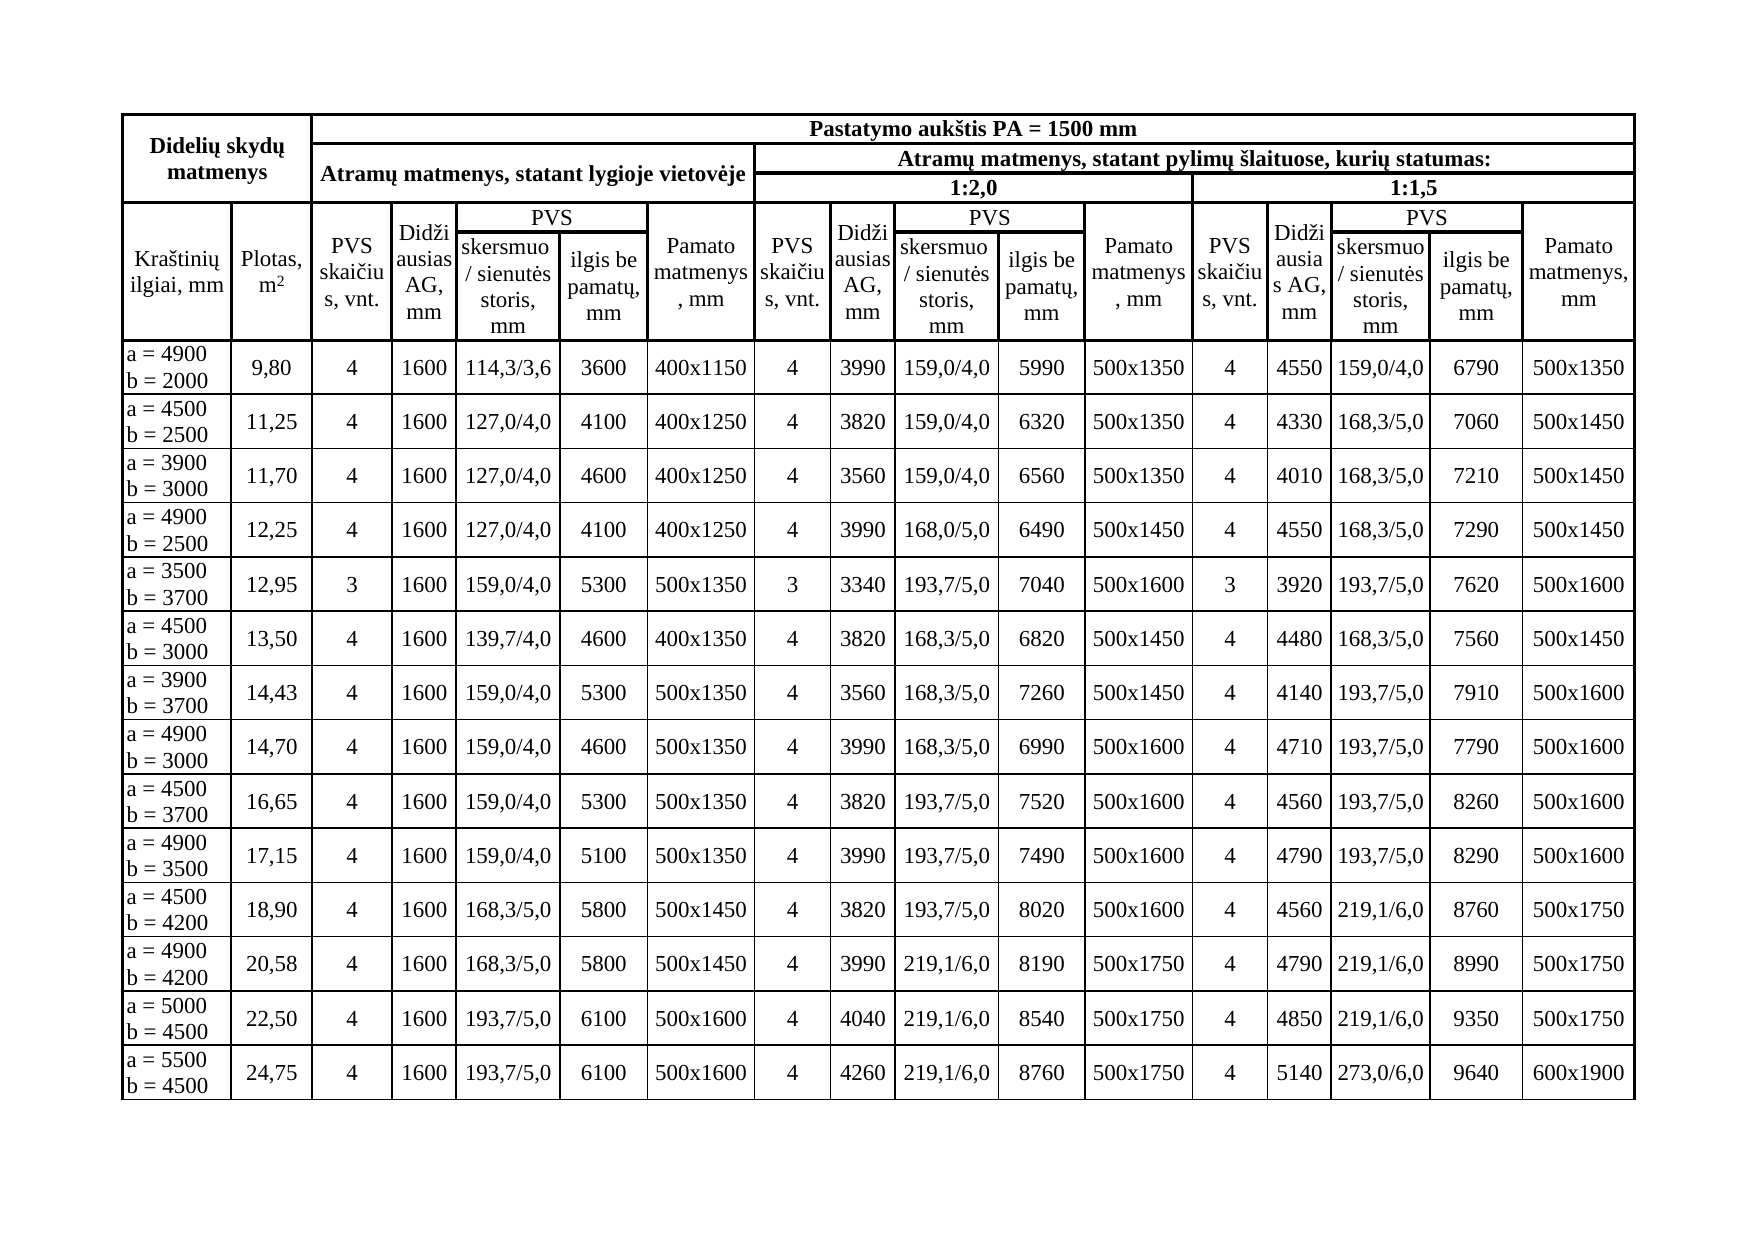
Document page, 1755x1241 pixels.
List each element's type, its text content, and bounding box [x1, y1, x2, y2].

table_cell 13,50 [232, 612, 311, 664]
table_cell 4 [313, 775, 391, 827]
table_cell 1600 [393, 775, 455, 827]
table_cell 4140 [1268, 666, 1330, 719]
table_cell 168,3/5,0 [896, 666, 998, 719]
table_cell 4 [1193, 342, 1267, 393]
table_cell 4 [1193, 883, 1267, 936]
table_cell 4710 [1268, 720, 1330, 773]
table_cell 168,3/5,0 [896, 612, 998, 664]
table_cell a = 3900 b = 3000 [124, 449, 230, 502]
table_cell 4 [1193, 720, 1267, 773]
table_cell 1600 [393, 829, 455, 882]
table_cell 500x1350 [648, 829, 754, 882]
table_cell 5990 [999, 342, 1084, 393]
table_cell Pamato matmenys, mm [1524, 204, 1633, 339]
table_cell 4790 [1268, 829, 1330, 882]
table_cell 7910 [1431, 666, 1522, 719]
table_cell 7520 [999, 775, 1084, 827]
table_cell 4 [313, 666, 391, 719]
table_cell 400x1250 [648, 503, 754, 556]
table_cell 24,75 [232, 1046, 311, 1099]
table_cell 3820 [831, 612, 894, 664]
table_cell 500x1600 [1523, 720, 1633, 773]
table_cell 4 [755, 1046, 830, 1099]
table_cell 4 [755, 449, 830, 502]
table_cell 500x1600 [1523, 666, 1633, 719]
table_cell 6490 [999, 503, 1084, 556]
table_cell 5100 [561, 829, 647, 882]
table_cell 8290 [1431, 829, 1522, 882]
table_cell 1600 [393, 395, 455, 447]
table_cell 4 [313, 612, 391, 664]
table_cell 7040 [999, 558, 1084, 610]
table_cell a = 4900 b = 2500 [124, 503, 230, 556]
table_cell a = 4900 b = 3500 [124, 829, 230, 882]
table_cell PVS skaičius, vnt. [756, 204, 829, 339]
table_cell 500x1350 [1086, 342, 1192, 393]
table_cell 16,65 [232, 775, 311, 827]
table_cell Atramų matmenys, statant lygioje vietovėje [313, 145, 753, 201]
table_cell Didžiausias AG, mm [832, 204, 893, 339]
table_cell 4 [1193, 992, 1267, 1044]
table_cell 4 [313, 395, 391, 447]
table_cell 4 [755, 720, 830, 773]
table_cell 4 [313, 503, 391, 556]
table_cell PVS [458, 204, 646, 230]
table_cell 5800 [561, 937, 647, 990]
table_cell 600x1900 [1523, 1046, 1633, 1099]
table_cell 5300 [561, 666, 647, 719]
table_cell 127,0/4,0 [457, 449, 559, 502]
table_cell 9350 [1431, 992, 1522, 1044]
table_cell 500x1450 [1523, 449, 1633, 502]
table_cell Atramų matmenys, statant pylimų šlaituose, kurių statumas: [756, 145, 1633, 171]
table_cell 219,1/6,0 [896, 1046, 998, 1099]
table_cell 3340 [831, 558, 894, 610]
table_cell a = 4500 b = 4200 [124, 883, 230, 936]
table_cell 273,0/6,0 [1332, 1046, 1429, 1099]
table_cell 193,7/5,0 [1332, 558, 1429, 610]
table_cell 500x1750 [1086, 992, 1192, 1044]
table_cell skersmuo / sienutės storis, mm [458, 234, 558, 339]
table_cell 193,7/5,0 [896, 775, 998, 827]
table_cell a = 4900 b = 2000 [124, 342, 230, 393]
table_cell ilgis be pamatų, mm [1000, 234, 1083, 339]
table_cell 500x1450 [1523, 612, 1633, 664]
table_cell 168,3/5,0 [1332, 612, 1429, 664]
table_cell 159,0/4,0 [896, 395, 998, 447]
table_cell 8540 [999, 992, 1084, 1044]
table_cell 219,1/6,0 [896, 992, 998, 1044]
table_cell 4480 [1268, 612, 1330, 664]
table_cell 3990 [831, 829, 894, 882]
table_cell 159,0/4,0 [457, 829, 559, 882]
table_cell 3600 [561, 342, 647, 393]
table_cell 400x1350 [648, 612, 754, 664]
table_cell 4 [755, 666, 830, 719]
table_cell 4850 [1268, 992, 1330, 1044]
table_cell 8760 [999, 1046, 1084, 1099]
table_cell 4 [313, 937, 391, 990]
table_cell 6790 [1431, 342, 1522, 393]
table_cell 3 [755, 558, 830, 610]
table_cell 193,7/5,0 [1332, 775, 1429, 827]
table_cell 6990 [999, 720, 1084, 773]
table_cell 3990 [831, 937, 894, 990]
table_cell 14,43 [232, 666, 311, 719]
table_cell 6100 [561, 992, 647, 1044]
table_cell 127,0/4,0 [457, 503, 559, 556]
table_cell 4790 [1268, 937, 1330, 990]
table_cell 139,7/4,0 [457, 612, 559, 664]
table_cell 6100 [561, 1046, 647, 1099]
table_cell 1600 [393, 883, 455, 936]
table_cell 500x1450 [1086, 666, 1192, 719]
table_header Didelių skydų matmenys [124, 116, 310, 201]
table_cell 3920 [1268, 558, 1330, 610]
table_cell 4 [1193, 937, 1267, 990]
table_cell Didžiausias AG, mm [1269, 204, 1330, 339]
table_cell 159,0/4,0 [896, 342, 998, 393]
table_cell 4 [1193, 503, 1267, 556]
table_cell 500x1450 [1086, 612, 1192, 664]
table_header Pastatymo aukštis PA = 1500 mm [313, 116, 1633, 142]
table_cell 500x1600 [1523, 775, 1633, 827]
table_cell 1600 [393, 666, 455, 719]
table_cell 3820 [831, 883, 894, 936]
table_cell 3990 [831, 503, 894, 556]
table_cell 4 [313, 720, 391, 773]
table_cell 3 [313, 558, 391, 610]
table_cell 3560 [831, 449, 894, 502]
table_cell 4 [755, 342, 830, 393]
table_cell 4260 [831, 1046, 894, 1099]
table_cell 400x1250 [648, 449, 754, 502]
table_cell 1600 [393, 558, 455, 610]
table_cell ilgis be pamatų, mm [561, 234, 646, 339]
table_cell 4 [1193, 612, 1267, 664]
table_cell 4100 [561, 503, 647, 556]
table_cell 193,7/5,0 [1332, 666, 1429, 719]
table_cell 1600 [393, 1046, 455, 1099]
table_cell 7490 [999, 829, 1084, 882]
table_cell 4 [313, 449, 391, 502]
table_cell 4550 [1268, 342, 1330, 393]
table_cell 159,0/4,0 [457, 558, 559, 610]
table_cell a = 4900 b = 4200 [124, 937, 230, 990]
table_cell 4 [755, 775, 830, 827]
table_cell 6320 [999, 395, 1084, 447]
table_cell 4 [313, 1046, 391, 1099]
table_cell 159,0/4,0 [457, 775, 559, 827]
table_cell 8260 [1431, 775, 1522, 827]
table_cell 4 [1193, 666, 1267, 719]
table_cell a = 4900 b = 3000 [124, 720, 230, 773]
table_cell 193,7/5,0 [457, 1046, 559, 1099]
table_cell 18,90 [232, 883, 311, 936]
table_cell 6560 [999, 449, 1084, 502]
table_cell 4 [755, 829, 830, 882]
table_cell 4 [1193, 1046, 1267, 1099]
table_cell 4 [1193, 395, 1267, 447]
table_cell 400x1150 [648, 342, 754, 393]
table_cell 500x1600 [648, 992, 754, 1044]
table_cell 8990 [1431, 937, 1522, 990]
table_cell 3 [1193, 558, 1267, 610]
table_cell 1600 [393, 449, 455, 502]
table_cell 11,25 [232, 395, 311, 447]
table_cell 193,7/5,0 [896, 883, 998, 936]
table_cell Pamato matmenys, mm [649, 204, 753, 339]
table_cell 500x1600 [1086, 775, 1192, 827]
table_cell 4100 [561, 395, 647, 447]
table_cell 4010 [1268, 449, 1330, 502]
table_cell 500x1600 [1523, 829, 1633, 882]
table_cell 168,3/5,0 [457, 883, 559, 936]
table_cell 500x1750 [1523, 883, 1633, 936]
table_cell 168,3/5,0 [1332, 449, 1429, 502]
table_cell 4330 [1268, 395, 1330, 447]
table_cell 4040 [831, 992, 894, 1044]
table_cell 3820 [831, 395, 894, 447]
table_cell 193,7/5,0 [1332, 720, 1429, 773]
table_cell 500x1450 [1523, 503, 1633, 556]
table_cell 159,0/4,0 [457, 666, 559, 719]
table_cell 20,58 [232, 937, 311, 990]
table_cell 7290 [1431, 503, 1522, 556]
table_cell 3990 [831, 342, 894, 393]
table_cell 1:1,5 [1194, 175, 1633, 201]
table_cell Didžiausias AG, mm [393, 204, 455, 339]
table_cell 500x1600 [1086, 883, 1192, 936]
table_cell 159,0/4,0 [896, 449, 998, 502]
table_cell 1600 [393, 992, 455, 1044]
table_cell 6820 [999, 612, 1084, 664]
table_cell 7790 [1431, 720, 1522, 773]
table_cell 500x1450 [648, 937, 754, 990]
table_cell 500x1600 [1086, 558, 1192, 610]
table_cell a = 4500 b = 2500 [124, 395, 230, 447]
table_cell a = 3900 b = 3700 [124, 666, 230, 719]
table_cell 7060 [1431, 395, 1522, 447]
table_cell 4 [313, 992, 391, 1044]
table_cell 4 [313, 883, 391, 936]
table_cell 4550 [1268, 503, 1330, 556]
table_cell 4 [1193, 449, 1267, 502]
table_cell 12,25 [232, 503, 311, 556]
table_cell 4600 [561, 612, 647, 664]
table_cell 114,3/3,6 [457, 342, 559, 393]
table_cell 4600 [561, 449, 647, 502]
table_cell 500x1350 [648, 775, 754, 827]
table_cell 193,7/5,0 [1332, 829, 1429, 882]
table_cell 219,1/6,0 [1332, 883, 1429, 936]
table_cell 500x1600 [1086, 829, 1192, 882]
table_cell 14,70 [232, 720, 311, 773]
table_cell a = 4500 b = 3700 [124, 775, 230, 827]
table_cell 3820 [831, 775, 894, 827]
table_cell 500x1600 [648, 1046, 754, 1099]
table_cell Pamato matmenys, mm [1086, 204, 1191, 339]
table_cell 17,15 [232, 829, 311, 882]
table_cell PVS [896, 204, 1083, 230]
table_cell 193,7/5,0 [896, 829, 998, 882]
table_cell 193,7/5,0 [896, 558, 998, 610]
table_cell a = 3500 b = 3700 [124, 558, 230, 610]
table_cell 7210 [1431, 449, 1522, 502]
table_cell 168,3/5,0 [896, 720, 998, 773]
table_cell 500x1600 [1086, 720, 1192, 773]
table_cell 500x1750 [1086, 937, 1192, 990]
table_cell 193,7/5,0 [457, 992, 559, 1044]
table_cell 500x1750 [1523, 992, 1633, 1044]
table_cell PVS skaičius, vnt. [313, 204, 390, 339]
table_cell 4 [755, 395, 830, 447]
table_cell 127,0/4,0 [457, 395, 559, 447]
table_cell 4 [313, 829, 391, 882]
table_cell 500x1350 [648, 720, 754, 773]
table_cell 159,0/4,0 [457, 720, 559, 773]
table_cell 5300 [561, 558, 647, 610]
table_cell 22,50 [232, 992, 311, 1044]
table_cell PVS [1333, 204, 1521, 230]
table_cell 400x1250 [648, 395, 754, 447]
table_cell 219,1/6,0 [1332, 937, 1429, 990]
table_cell 5140 [1268, 1046, 1330, 1099]
table_cell 4560 [1268, 883, 1330, 936]
table_cell 4 [1193, 775, 1267, 827]
table_cell 1600 [393, 937, 455, 990]
table_cell 500x1600 [1523, 558, 1633, 610]
table_cell 500x1450 [1086, 503, 1192, 556]
table_cell 500x1450 [648, 883, 754, 936]
table_cell 11,70 [232, 449, 311, 502]
table_cell 168,3/5,0 [1332, 503, 1429, 556]
table_cell 4 [755, 503, 830, 556]
table_cell 4 [1193, 829, 1267, 882]
table_cell 8760 [1431, 883, 1522, 936]
table_cell 4 [755, 612, 830, 664]
table_cell 7560 [1431, 612, 1522, 664]
table_cell 1600 [393, 720, 455, 773]
table_cell 500x1750 [1523, 937, 1633, 990]
table_cell 12,95 [232, 558, 311, 610]
table_cell 168,0/5,0 [896, 503, 998, 556]
table_cell 9640 [1431, 1046, 1522, 1099]
table_cell 500x1750 [1086, 1046, 1192, 1099]
table_cell ilgis be pamatų, mm [1431, 234, 1521, 339]
table_cell 168,3/5,0 [457, 937, 559, 990]
table_cell Kraštinių ilgiai, mm [124, 204, 230, 339]
table_cell 159,0/4,0 [1332, 342, 1429, 393]
table_cell a = 5500 b = 4500 [124, 1046, 230, 1099]
table_cell 3990 [831, 720, 894, 773]
table_cell a = 5000 b = 4500 [124, 992, 230, 1044]
table_cell 1600 [393, 342, 455, 393]
table_cell 500x1350 [1086, 395, 1192, 447]
table_cell Plotas, m2 [233, 204, 310, 339]
table_cell 4 [313, 342, 391, 393]
table_cell 500x1350 [1086, 449, 1192, 502]
table_cell 1600 [393, 612, 455, 664]
table_cell 4560 [1268, 775, 1330, 827]
table_cell 500x1450 [1523, 395, 1633, 447]
table_cell skersmuo / sienutės storis, mm [1333, 234, 1428, 339]
table_cell 4 [755, 937, 830, 990]
table_cell 219,1/6,0 [896, 937, 998, 990]
table_cell 7260 [999, 666, 1084, 719]
table_cell 4 [755, 883, 830, 936]
table_cell 5300 [561, 775, 647, 827]
table_cell a = 4500 b = 3000 [124, 612, 230, 664]
table_cell 8020 [999, 883, 1084, 936]
table_cell 500x1350 [648, 666, 754, 719]
table_cell skersmuo / sienutės storis, mm [896, 234, 997, 339]
table_cell 7620 [1431, 558, 1522, 610]
table_cell 4600 [561, 720, 647, 773]
table_cell 3560 [831, 666, 894, 719]
table_cell 1600 [393, 503, 455, 556]
table_cell 4 [755, 992, 830, 1044]
table_cell 500x1350 [648, 558, 754, 610]
table_cell 1:2,0 [756, 175, 1191, 201]
table_cell 219,1/6,0 [1332, 992, 1429, 1044]
table_cell 500x1350 [1523, 342, 1633, 393]
table_cell 9,80 [232, 342, 311, 393]
table_cell 5800 [561, 883, 647, 936]
table_cell 8190 [999, 937, 1084, 990]
table_cell PVS skaičius, vnt. [1194, 204, 1266, 339]
table_cell 168,3/5,0 [1332, 395, 1429, 447]
